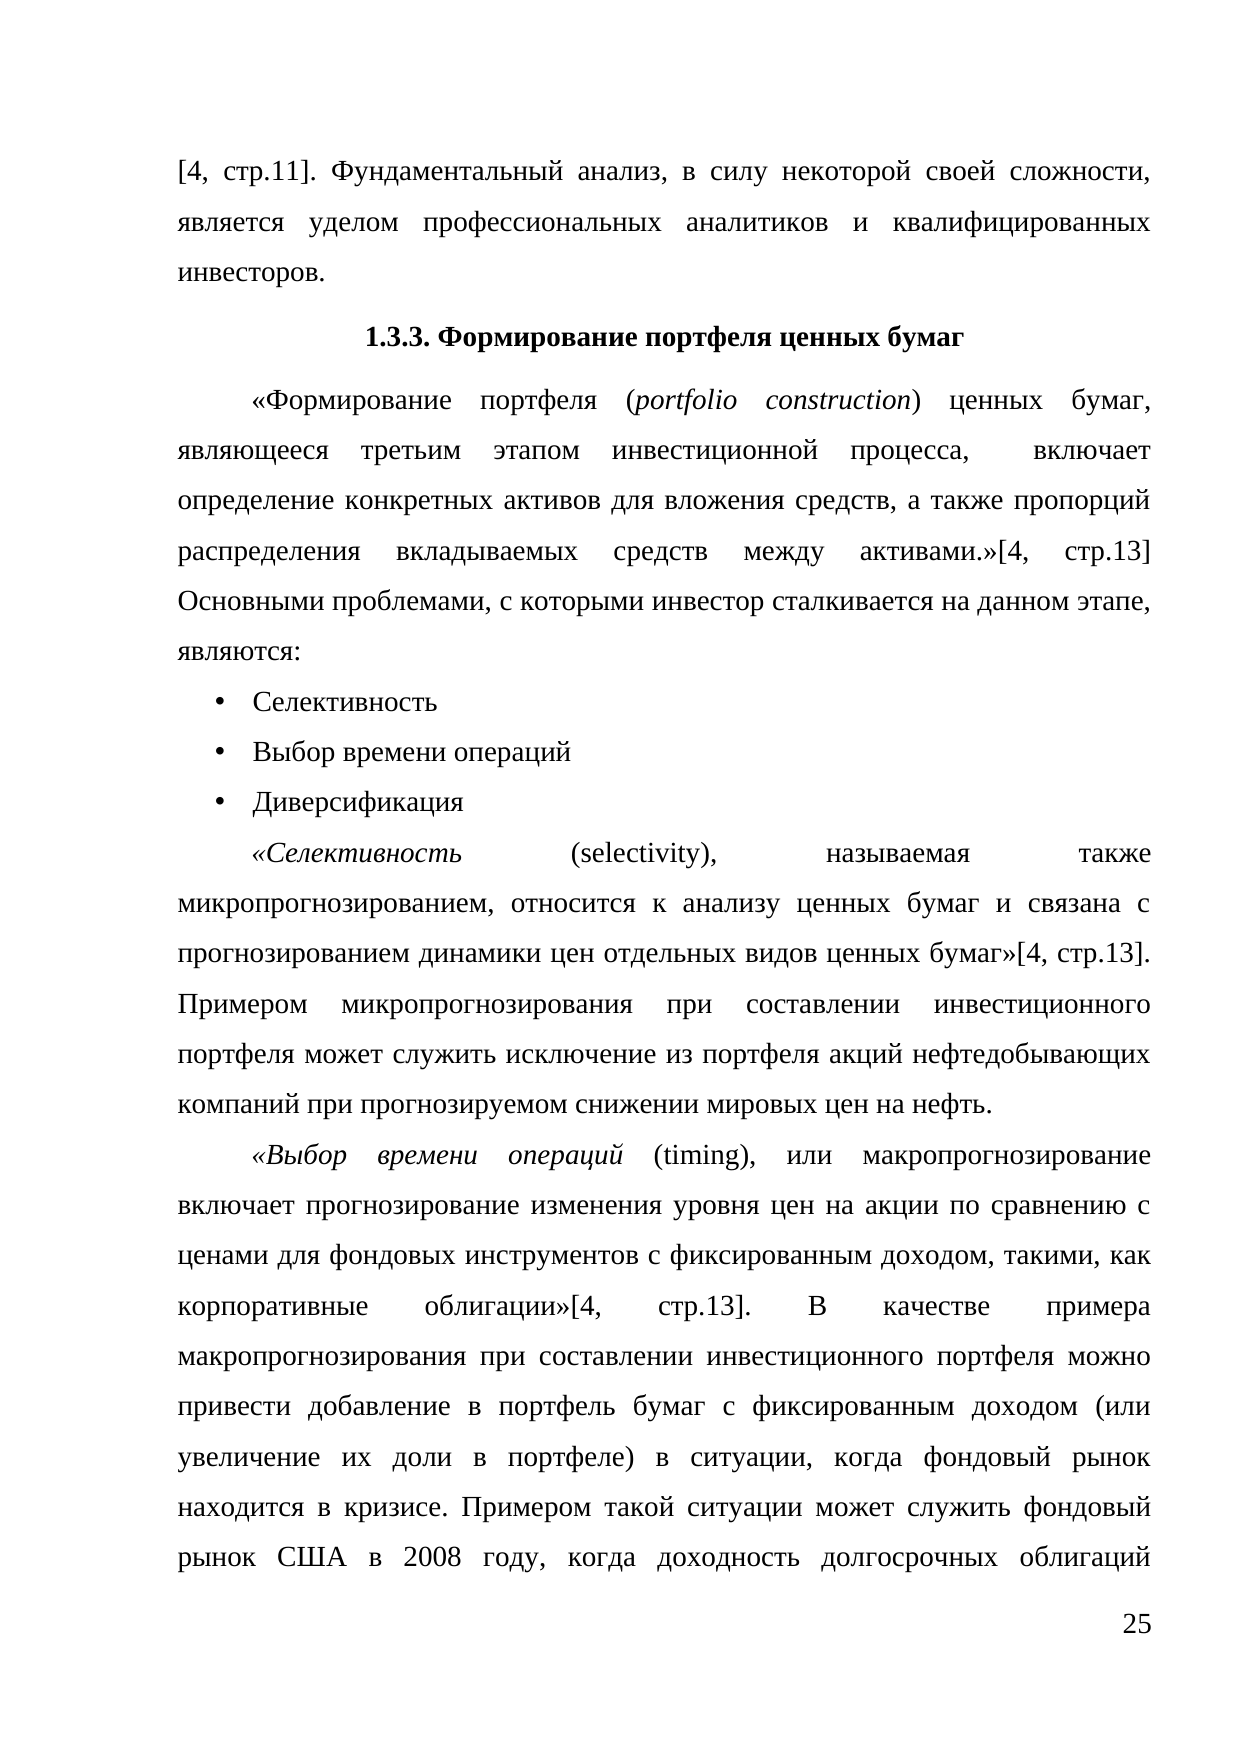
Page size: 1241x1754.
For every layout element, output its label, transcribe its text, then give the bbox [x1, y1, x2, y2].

text «Селективность (selectivity), называемая также микропрогнозированием, относится к анализу ценных бумаг и связана с прогнозированием динамики цен отдельных видов ценных бумаг»[4, стр.13]. Примером микропрогнозирования при составлении инвестиционного портфеля может служить исключение из портфеля акций нефтедобывающих компаний при прогнозируемом снижении мировых цен на нефть. [177, 835, 1152, 1120]
text [4, стр.11]. Фундаментальный анализ, в силу некоторой своей сложности, является уделом профессиональных аналитиков и квалифицированных инвесторов. [177, 153, 1152, 288]
subtitle 1.3.3. Формирование портфеля ценных бумаг [177, 319, 1152, 353]
list Выбор времени операций [215, 734, 1152, 768]
list Селективность [215, 684, 1152, 717]
text «Формирование портфеля (portfolio construction) ценных бумаг, являющееся третьим этапом инвестиционной процесса, включает определение конкретных активов для вложения средств, а также пропорций распределения вкладываемых средств между активами.»[4, стр.13] Основными проблемами, с которыми инвестор сталкивается на данном этапе, являются: [177, 382, 1152, 667]
list Диверсификация [215, 784, 1152, 818]
text «Выбор времени операций (timing), или макропрогнозирование включает прогнозирование изменения уровня цен на акции по сравнению с ценами для фондовых инструментов с фиксированным доходом, такими, как корпоративные облигации»[4, стр.13]. В качестве примера макропрогнозирования при составлении инвестиционного портфеля можно привести добавление в портфель бумаг с фиксированным доходом (или увеличение их доли в портфеле) в ситуации, когда фондовый рынок находится в кризисе. Примером такой ситуации может служить фондовый рынок США в 2008 году, когда доходность долгосрочных облигаций [177, 1137, 1152, 1573]
